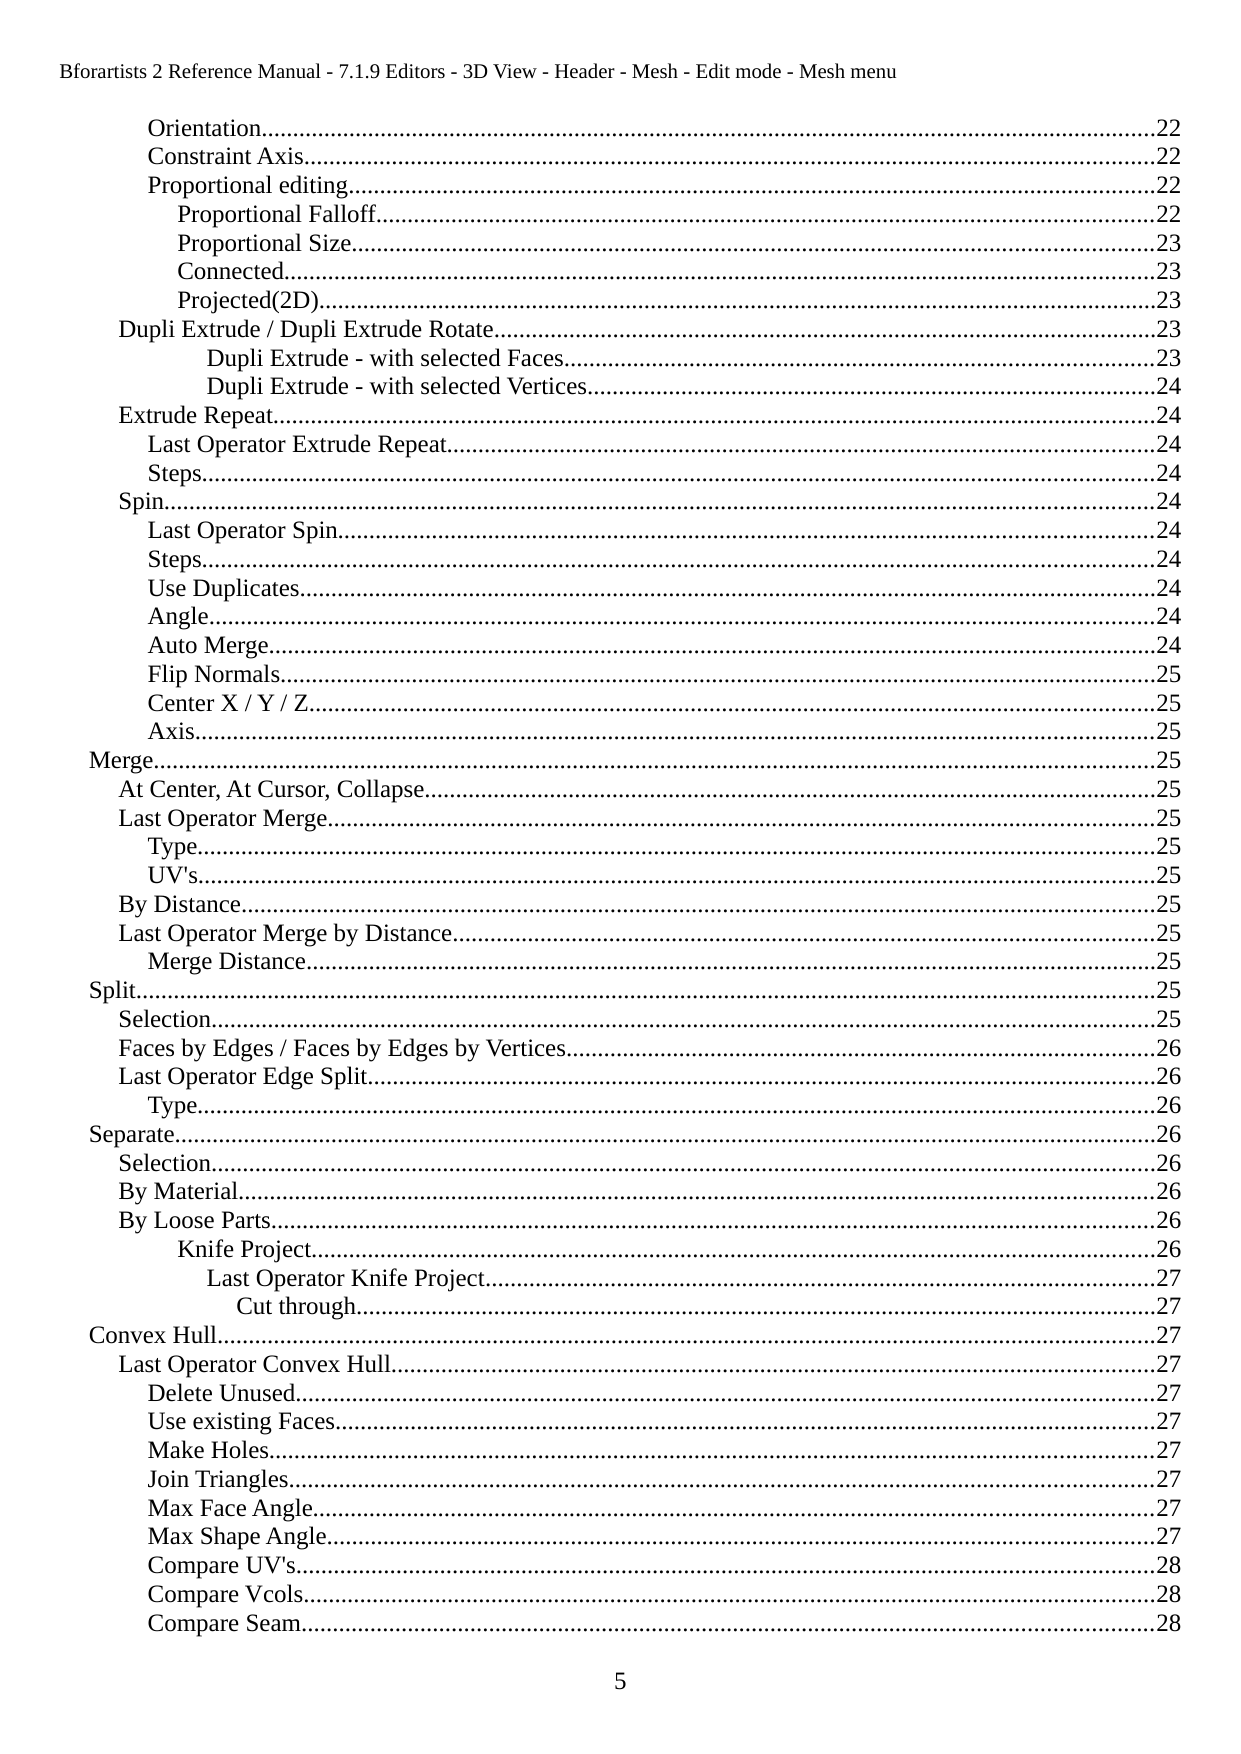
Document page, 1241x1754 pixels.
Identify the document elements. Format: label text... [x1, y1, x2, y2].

text Extrude Repeat 24 [118, 400, 1181, 429]
text Join Triangles 27 [147, 1464, 1181, 1493]
text Axis 25 [147, 716, 1181, 745]
text Dupli Extrude - with selected Faces 23 [206, 343, 1181, 371]
text By Loose Parts 26 [118, 1205, 1181, 1234]
text Convex Hull 27 [88, 1320, 1181, 1349]
text By Material 26 [118, 1176, 1181, 1205]
text Delete Unused 27 [147, 1378, 1181, 1406]
text Proportional Falloff 22 [177, 199, 1181, 228]
text Merge Distance 25 [147, 946, 1181, 975]
text Merge 25 [88, 745, 1181, 774]
text Dupli Extrude / Dupli Extrude Rotate 23 [118, 314, 1181, 343]
text Max Shape Angle 27 [147, 1521, 1181, 1550]
text Max Face Angle 27 [147, 1493, 1181, 1521]
text Faces by Edges / Faces by Edges by Vertices 26 [118, 1033, 1181, 1061]
text Cut through 27 [236, 1291, 1181, 1320]
text Dupli Extrude - with selected Vertices 24 [206, 371, 1181, 400]
text Angle 24 [147, 601, 1181, 630]
text Last Operator Merge by Distance 25 [118, 918, 1181, 946]
text Spin 24 [118, 486, 1181, 515]
text Steps 24 [147, 458, 1181, 486]
text Compare UV's 28 [147, 1550, 1181, 1579]
text Last Operator Knife Project 27 [206, 1263, 1181, 1291]
text Use existing Faces 27 [147, 1406, 1181, 1435]
text Last Operator Merge 25 [118, 803, 1181, 831]
text Auto Merge 24 [147, 630, 1181, 659]
text Last Operator Spin 24 [147, 515, 1181, 544]
text Separate 26 [88, 1119, 1181, 1148]
text Compare Seam 28 [147, 1608, 1181, 1636]
text Use Duplicates 24 [147, 573, 1181, 601]
text Compare Vcols 28 [147, 1579, 1181, 1608]
text Connected 23 [177, 256, 1181, 285]
text Proportional Size 23 [177, 228, 1181, 256]
text Selection 26 [118, 1148, 1181, 1176]
text Orientation 22 [147, 113, 1181, 141]
text Center X / Y / Z 25 [147, 688, 1181, 716]
text By Distance 25 [118, 889, 1181, 918]
text Steps 24 [147, 544, 1181, 573]
text Knife Project 26 [177, 1234, 1181, 1263]
text Type 26 [147, 1090, 1181, 1119]
text Split 25 [88, 975, 1181, 1004]
text Make Holes 27 [147, 1435, 1181, 1464]
text Proportional editing 22 [147, 170, 1181, 199]
text At Center, At Cursor, Collapse 25 [118, 774, 1181, 803]
text Constraint Axis 22 [147, 141, 1181, 170]
text Projected(2D) 23 [177, 285, 1181, 314]
text Last Operator Extrude Repeat 24 [147, 429, 1181, 458]
text Last Operator Convex Hull 27 [118, 1349, 1181, 1378]
text UV's 25 [147, 860, 1181, 889]
text Type 25 [147, 831, 1181, 860]
text Selection 25 [118, 1004, 1181, 1033]
text Last Operator Edge Split 26 [118, 1061, 1181, 1090]
text Flip Normals 25 [147, 659, 1181, 688]
